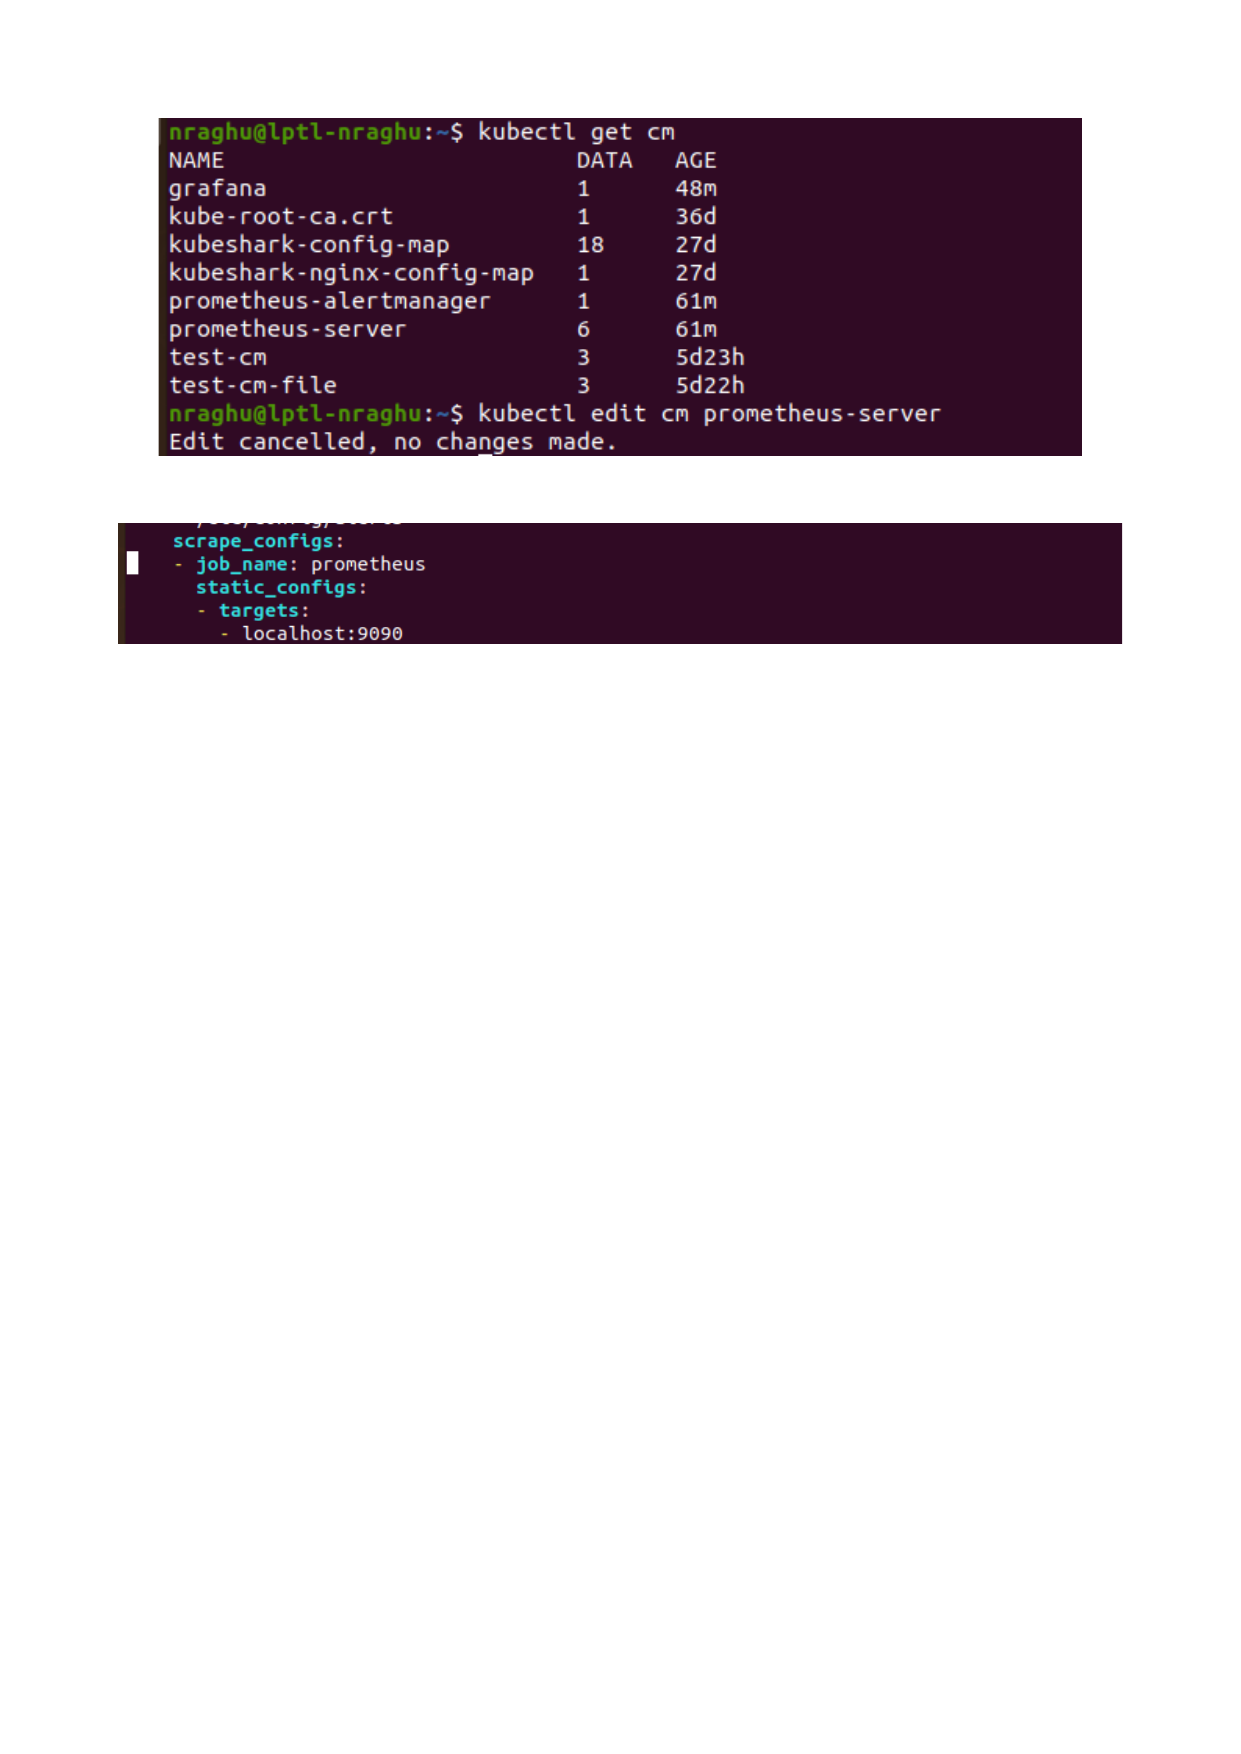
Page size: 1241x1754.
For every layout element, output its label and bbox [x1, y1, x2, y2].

picture [158, 118, 1082, 456]
picture [118, 523, 1123, 644]
